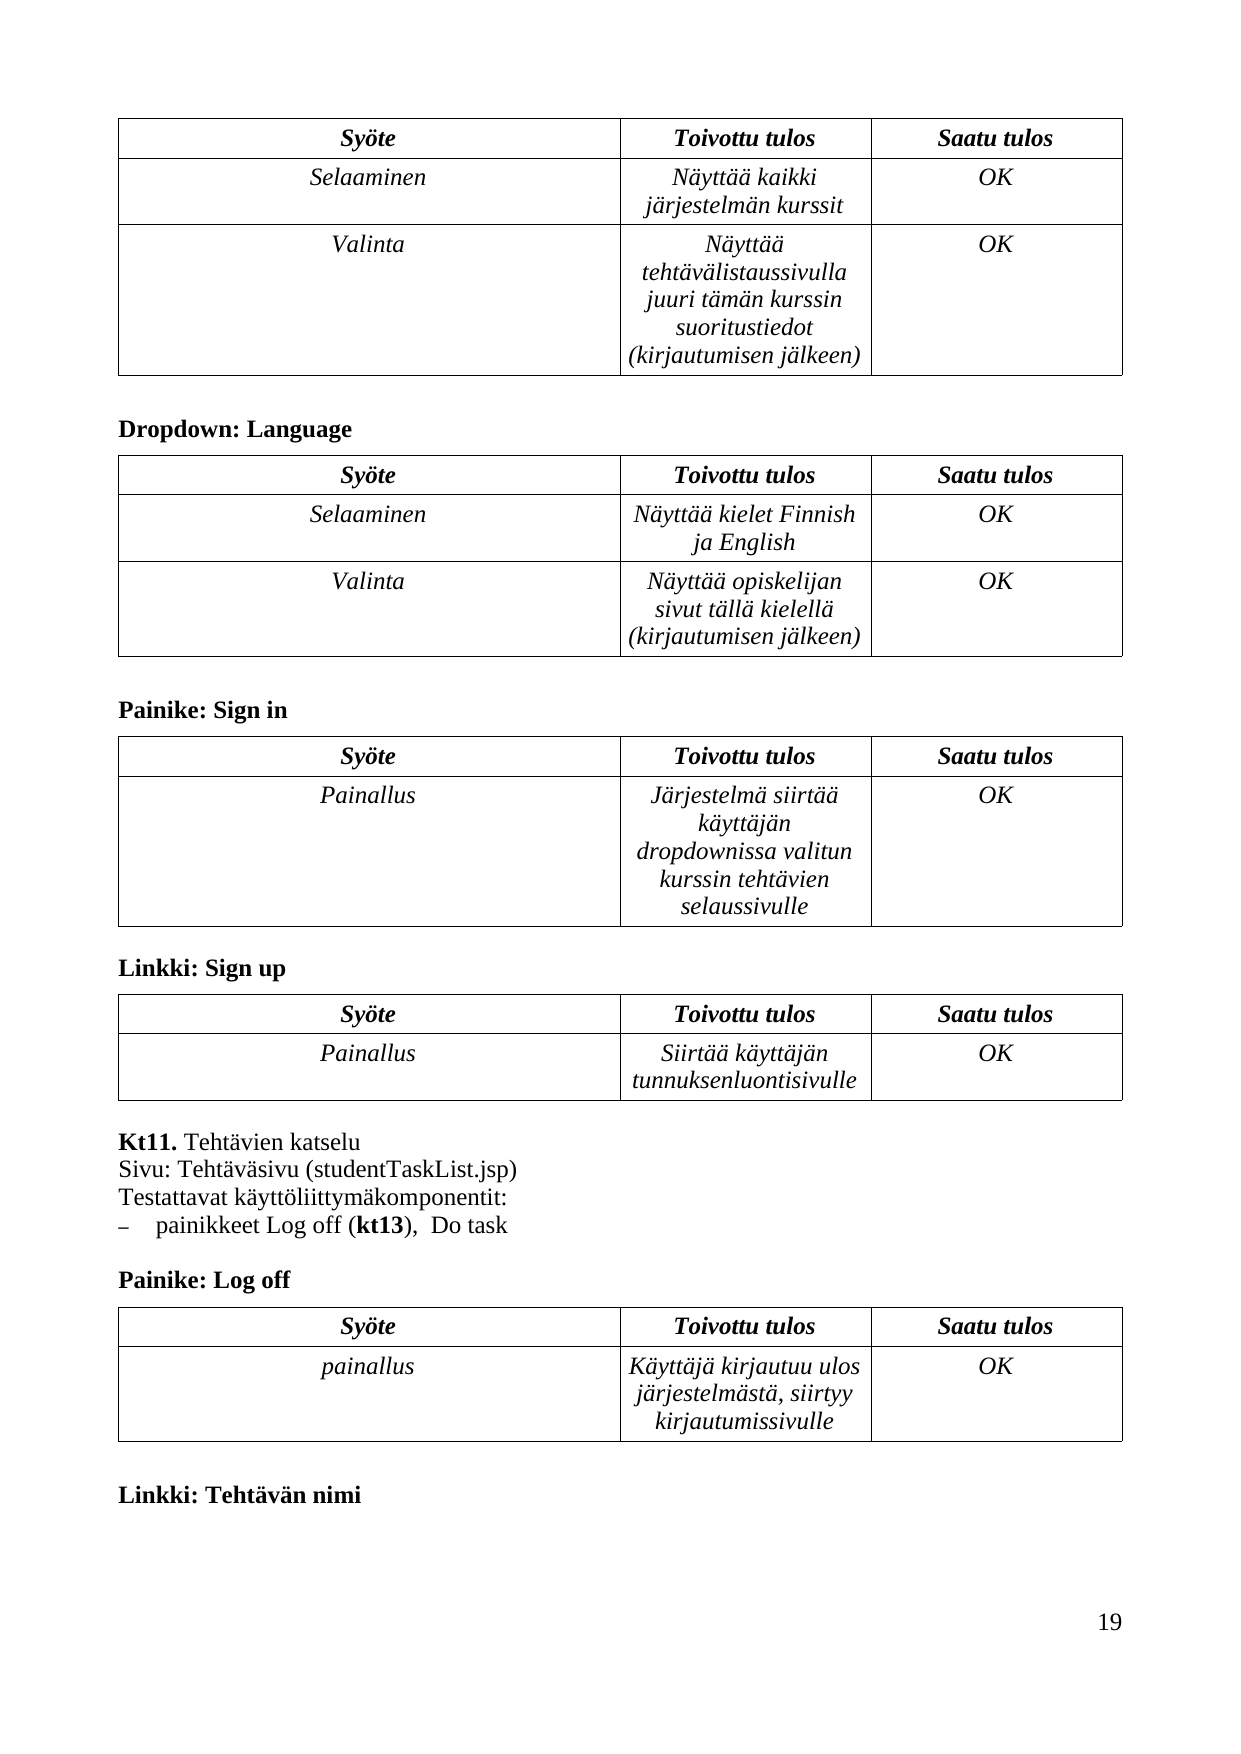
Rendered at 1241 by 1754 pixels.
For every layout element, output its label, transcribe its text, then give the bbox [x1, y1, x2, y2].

text Dropdown: Language [118, 415, 1122, 442]
table_cell Painallus [119, 777, 620, 926]
table_cell Painallus [119, 1034, 620, 1100]
table_cell Siirtää käyttäjän tunnuksenluontisivulle [621, 1034, 871, 1100]
table_header Saatu tulos [872, 737, 1122, 776]
table_header Syöte [119, 1308, 620, 1346]
table_header Toivottu tulos [621, 995, 871, 1033]
table_cell Valinta [119, 562, 620, 656]
table_header Saatu tulos [872, 1308, 1122, 1346]
table_header Toivottu tulos [621, 119, 871, 157]
table_header Saatu tulos [872, 119, 1122, 157]
table_cell Järjestelmä siirtää käyttäjän dropdownissa valitun kurssin tehtävien selaussivulle [621, 777, 871, 926]
table_cell Käyttäjä kirjautuu ulos järjestelmästä, siirtyy kirjautumissivulle [621, 1347, 871, 1441]
table_cell Näyttää tehtävälistaussivulla juuri tämän kurssin suoritustiedot (kirjautumisen jälkeen) [621, 225, 871, 374]
table_cell Näyttää kaikki järjestelmän kurssit [621, 159, 871, 224]
table_header Saatu tulos [872, 456, 1122, 494]
table_cell OK [872, 1347, 1122, 1441]
table_header Toivottu tulos [621, 737, 871, 776]
text Painike: Log off [118, 1266, 1122, 1294]
table_cell OK [872, 225, 1122, 374]
table_header Syöte [119, 737, 620, 776]
text Linkki: Sign up [118, 954, 1122, 981]
text Kt11. Tehtävien katselu [118, 1128, 1122, 1156]
table_cell OK [872, 777, 1122, 926]
table_header Syöte [119, 119, 620, 157]
text Testattavat käyttöliittymäkomponentit: [118, 1183, 1122, 1211]
table_header Toivottu tulos [621, 456, 871, 494]
table_cell OK [872, 1034, 1122, 1100]
table_header Syöte [119, 995, 620, 1033]
table_cell Näyttää opiskelijan sivut tällä kielellä (kirjautumisen jälkeen) [621, 562, 871, 656]
table_cell OK [872, 562, 1122, 656]
table_cell Selaaminen [119, 159, 620, 224]
text Painike: Sign in [118, 696, 1122, 724]
table_cell Selaaminen [119, 495, 620, 561]
text Linkki: Tehtävän nimi [118, 1481, 1122, 1509]
table_cell OK [872, 495, 1122, 561]
table_header Toivottu tulos [621, 1308, 871, 1346]
table_cell Näyttää kielet Finnish ja English [621, 495, 871, 561]
table_cell Valinta [119, 225, 620, 374]
table_cell painallus [119, 1347, 620, 1441]
list painikkeet Log off (kt13), Do task [118, 1211, 1122, 1239]
table_cell OK [872, 159, 1122, 224]
table_header Syöte [119, 456, 620, 494]
table_header Saatu tulos [872, 995, 1122, 1033]
text Sivu: Tehtäväsivu (studentTaskList.jsp) [118, 1156, 1122, 1183]
